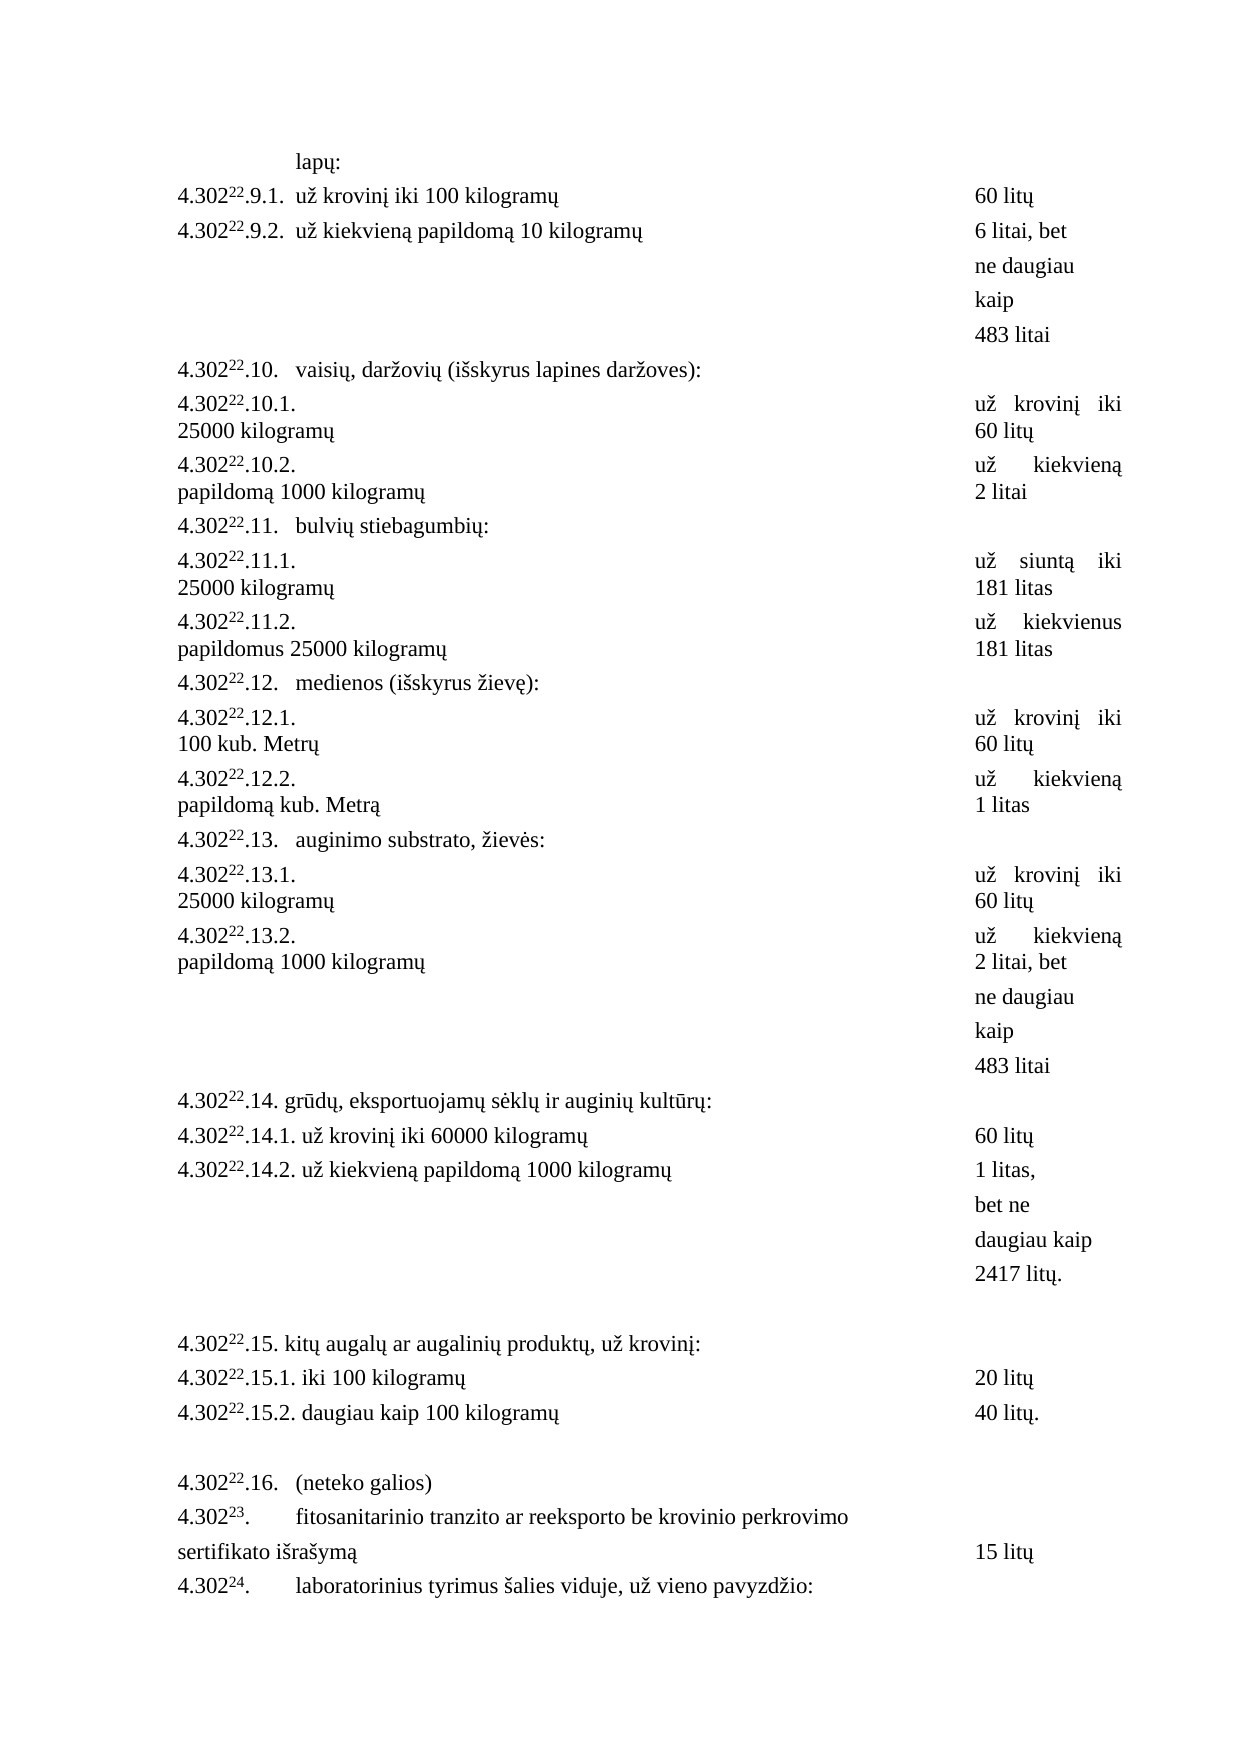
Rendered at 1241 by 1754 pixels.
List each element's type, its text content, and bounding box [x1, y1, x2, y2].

text 4.30222.12.2. už kiekvieną papildomą kub. Metrą 1 litas [177, 765, 1122, 818]
text 4.30222.12. medienos (išskyrus žievę): [177, 669, 1122, 696]
text 4.30222.10. vaisių, daržovių (išskyrus lapines daržoves): [177, 356, 1122, 382]
text 4.30222.12.1. už krovinį iki 100 kub. Metrų 60 litų [177, 704, 1122, 757]
text 4.30222.16. (neteko galios) [177, 1468, 1122, 1495]
text 483 litai [974, 321, 1122, 347]
text 4.30222.10.1. už krovinį iki 25000 kilogramų 60 litų [177, 391, 1122, 443]
text 4.30222.15.1. iki 100 kilogramų 20 litų [177, 1364, 1122, 1391]
text 483 litai [974, 1052, 1122, 1079]
text 4.30224. laboratorinius tyrimus šalies viduje, už vieno pavyzdžio: [177, 1573, 1122, 1599]
text 4.30222.13. auginimo substrato, žievės: [177, 826, 1122, 852]
text kaip [974, 1018, 1122, 1044]
text 4.30222.11.2. už kiekvienus papildomus 25000 kilogramų 181 litas [177, 608, 1122, 661]
text 4.30222.14.1. už krovinį iki 60000 kilogramų 60 litų [177, 1122, 1122, 1148]
text 4.30222.15.2. daugiau kaip 100 kilogramų 40 litų. [177, 1399, 1122, 1426]
text 4.30222.9.2. už kiekvieną papildomą 10 kilogramų 6 litai, bet [177, 217, 1122, 243]
text 4.30222.13.2. už kiekvieną papildomą 1000 kilogramų 2 litai, bet [177, 922, 1122, 974]
text ne daugiau [974, 252, 1122, 278]
text daugiau kaip [177, 1226, 1122, 1252]
text 4.30222.15. kitų augalų ar augalinių produktų, už krovinį: [177, 1330, 1122, 1356]
text ne daugiau [974, 983, 1122, 1009]
text 4.30222.13.1. už krovinį iki 25000 kilogramų 60 litų [177, 861, 1122, 913]
text 4.30222.11. bulvių stiebagumbių: [177, 513, 1122, 539]
text 4.30222.14. grūdų, eksportuojamų sėklų ir auginių kultūrų: [177, 1087, 1122, 1113]
text kaip [974, 286, 1122, 313]
text 4.30222.14.2. už kiekvieną papildomą 1000 kilogramų 1 litas, [177, 1156, 1122, 1183]
text 4.30222.10.2. už kiekvieną papildomą 1000 kilogramų 2 litai [177, 452, 1122, 504]
text bet ne [177, 1191, 1122, 1217]
text 4.30222.11.1. už siuntą iki 25000 kilogramų 181 litas [177, 547, 1122, 600]
text sertifikato išrašymą 15 litų [177, 1538, 1122, 1564]
text 4.30222.9.1. už krovinį iki 100 kilogramų 60 litų [177, 182, 1122, 209]
text 2417 litų. [177, 1260, 1122, 1287]
text lapų: [177, 148, 1122, 174]
text 4.30223. fitosanitarinio tranzito ar reeksporto be krovinio perkrovimo [177, 1503, 1122, 1529]
